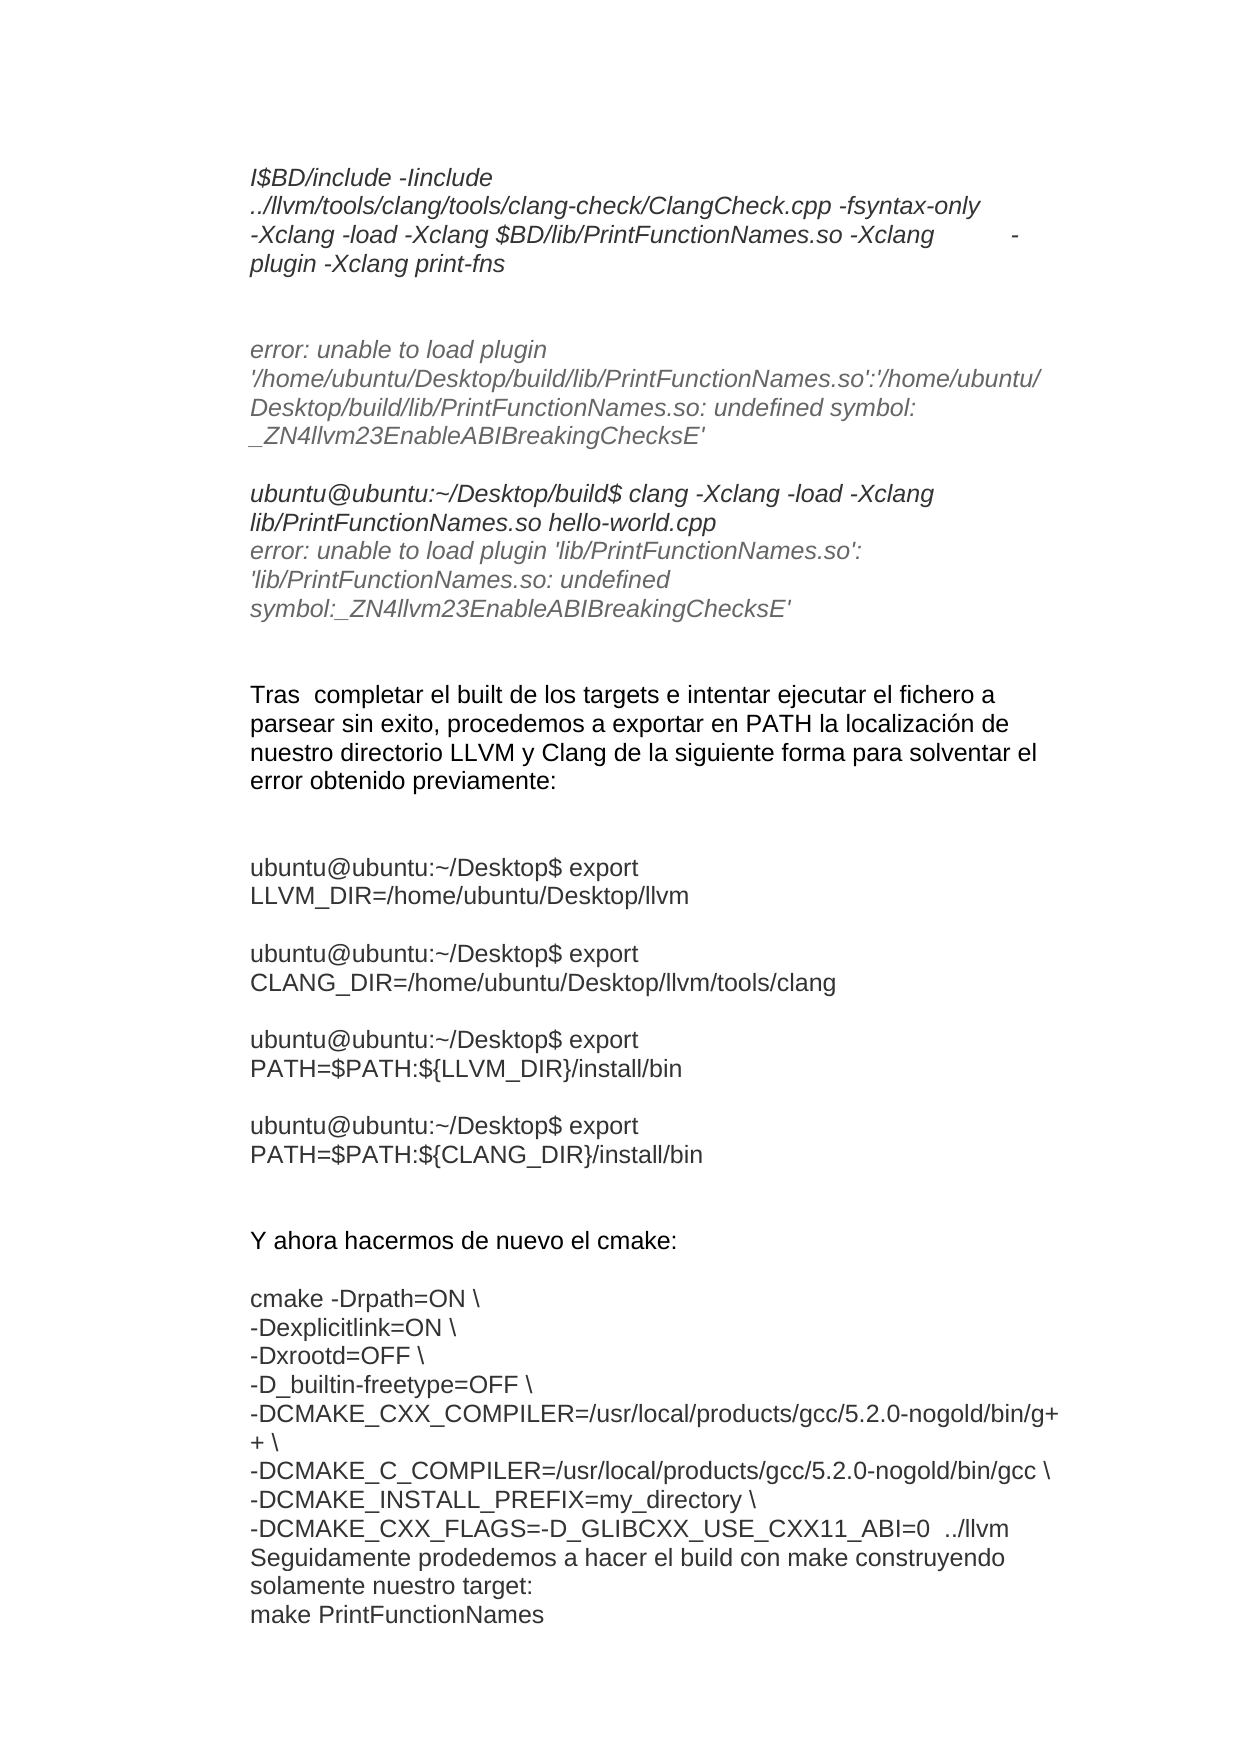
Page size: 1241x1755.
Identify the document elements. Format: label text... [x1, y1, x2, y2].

text ubuntu@ubuntu:~/Desktop$ export PATH=$PATH:${LLVM_DIR}/install/bin [250, 1025, 1065, 1082]
text Y ahora hacermos de nuevo el cmake: [250, 1226, 1065, 1255]
text ubuntu@ubuntu:~/Desktop$ export LLVM_DIR=/home/ubuntu/Desktop/llvm [250, 852, 1065, 910]
text make PrintFunctionNames [250, 1600, 1065, 1629]
text Tras completar el built de los targets e intentar ejecutar el fichero a parsear sin exito, procedemos a exportar en PATH la localización de nuestro directorio LLVM y Clang de la siguiente forma para solventar el error obtenido previamente: [250, 680, 1065, 795]
text error: unable to load plugin 'lib/PrintFunctionNames.so': 'lib/PrintFunctionNames.so: undefined symbol:_ZN4llvm23EnableABIBreakingChecksE' [250, 536, 1065, 622]
text Seguidamente prodedemos a hacer el build con make construyendo solamente nuestro target: [250, 1542, 1065, 1600]
text ubuntu@ubuntu:~/Desktop$ export PATH=$PATH:${CLANG_DIR}/install/bin [250, 1111, 1065, 1169]
text error: unable to load plugin '/home/ubuntu/Desktop/build/lib/PrintFunctionNames.so':'/home/ubuntu/Desktop/build/lib/PrintFunctionNames.so: undefined symbol: _ZN4llvm23EnableABIBreakingChecksE' [250, 335, 1065, 450]
text ubuntu@ubuntu:~/Desktop/build$ clang -Xclang -load -Xclang lib/PrintFunctionNames.so hello-world.cpp [250, 479, 1065, 536]
text ubuntu@ubuntu:~/Desktop$ export CLANG_DIR=/home/ubuntu/Desktop/llvm/tools/clang [250, 939, 1065, 996]
text -I$BD/include -Iinclude ../llvm/tools/clang/tools/clang-check/ClangCheck.cpp -fsyntax-only -Xclang -load -Xclang $BD/lib/PrintFunctionNames.so -Xclang -plugin -Xclang print-fns [250, 162, 1065, 277]
text cmake -Drpath=ON \ -Dexplicitlink=ON \ -Dxrootd=OFF \ -D_builtin-freetype=OFF \ -DCMAKE_CXX_COMPILER=/usr/local/products/gcc/5.2.0-nogold/bin/g++ \ -DCMAKE_C_COMPILER=/usr/local/products/gcc/5.2.0-nogold/bin/gcc \ -DCMAKE_INSTALL_PREFIX=my_directory \ -DCMAKE_CXX_FLAGS=-D_GLIBCXX_USE_CXX11_ABI=0 ../llvm [250, 1284, 1065, 1542]
